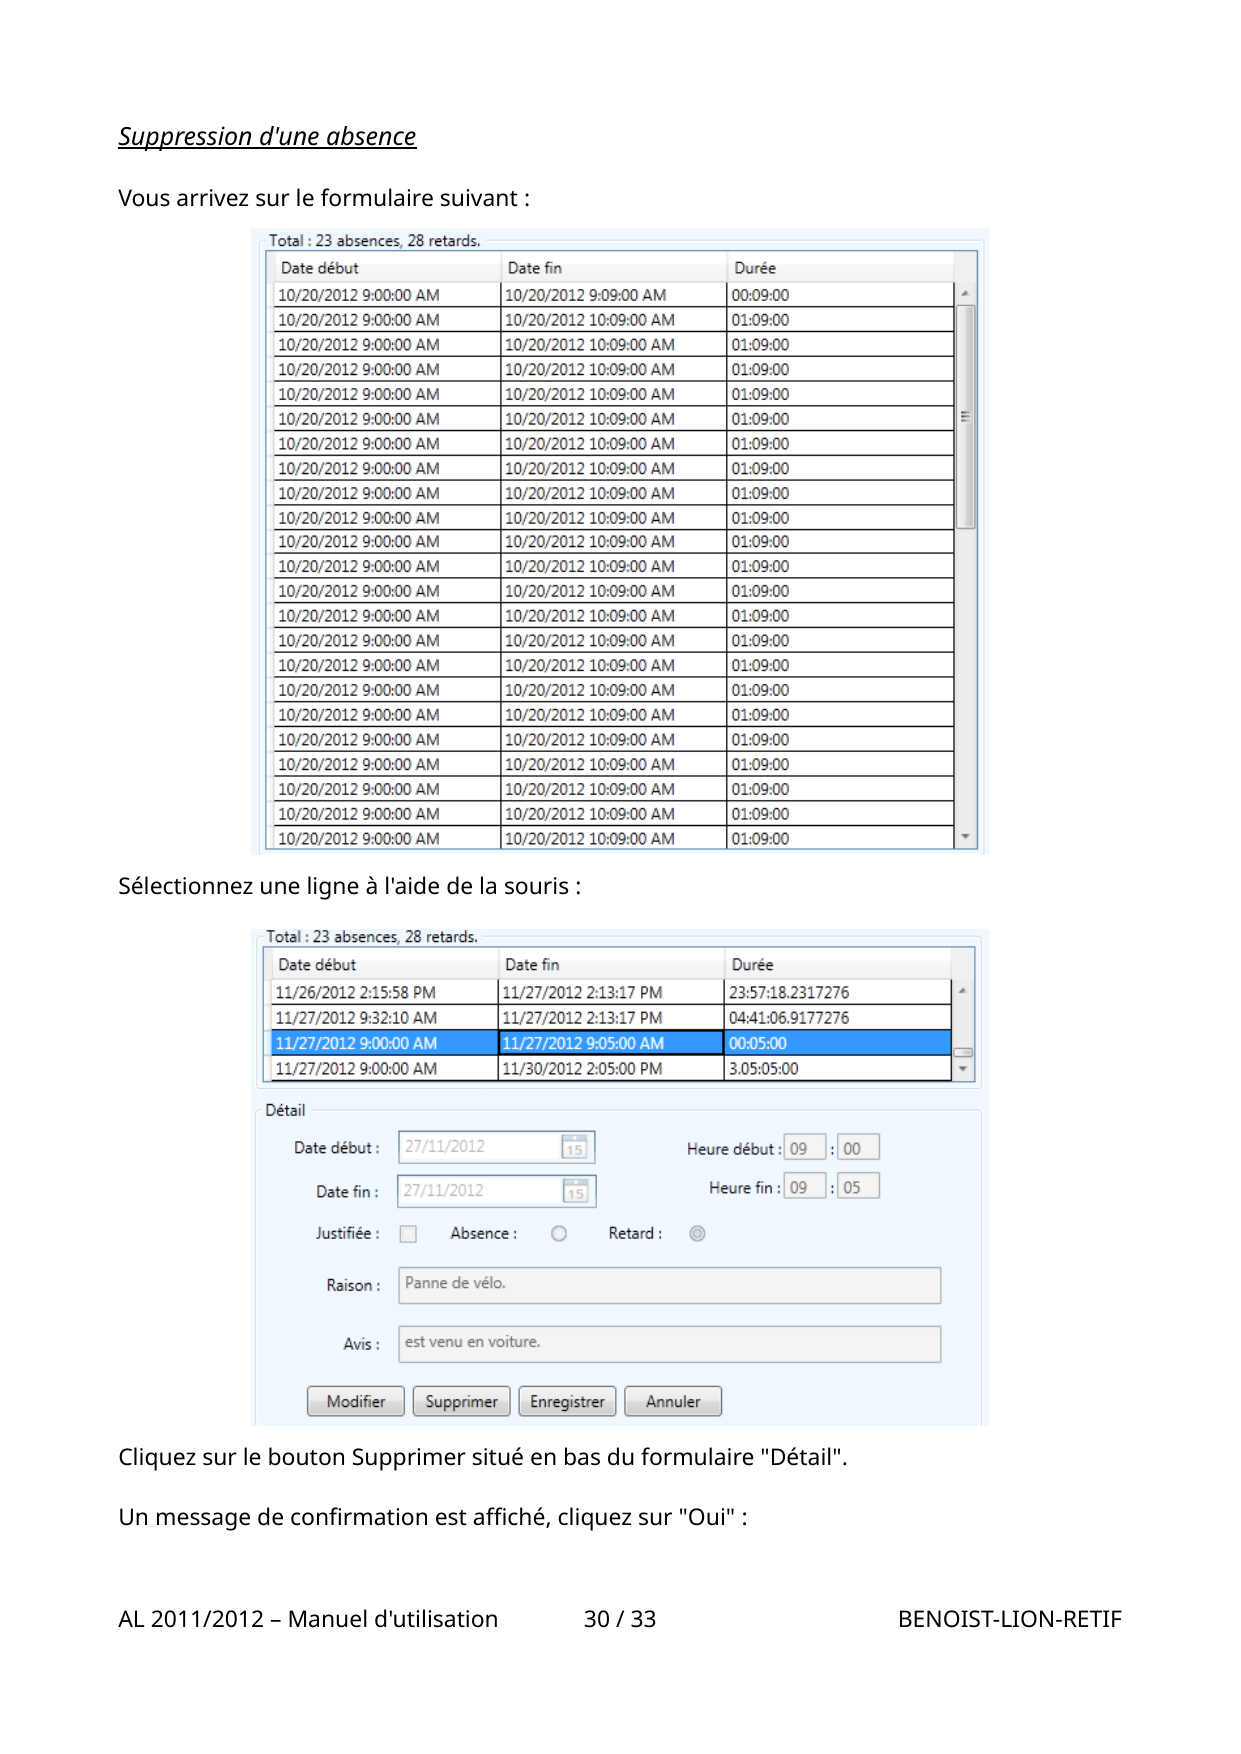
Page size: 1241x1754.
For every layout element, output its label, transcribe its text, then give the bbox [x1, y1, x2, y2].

subtitle Suppression d'une absence [118, 118, 1122, 152]
text Un message de confirmation est affiché, cliquez sur "Oui" : [118, 1501, 1122, 1532]
text Vous arrivez sur le formulaire suivant : [118, 182, 1122, 213]
picture [251, 929, 990, 1426]
text Sélectionnez une ligne à l'aide de la souris : [118, 855, 1122, 901]
text Cliquez sur le bouton Supprimer situé en bas du formulaire "Détail". [118, 1426, 1122, 1472]
picture [251, 228, 990, 855]
